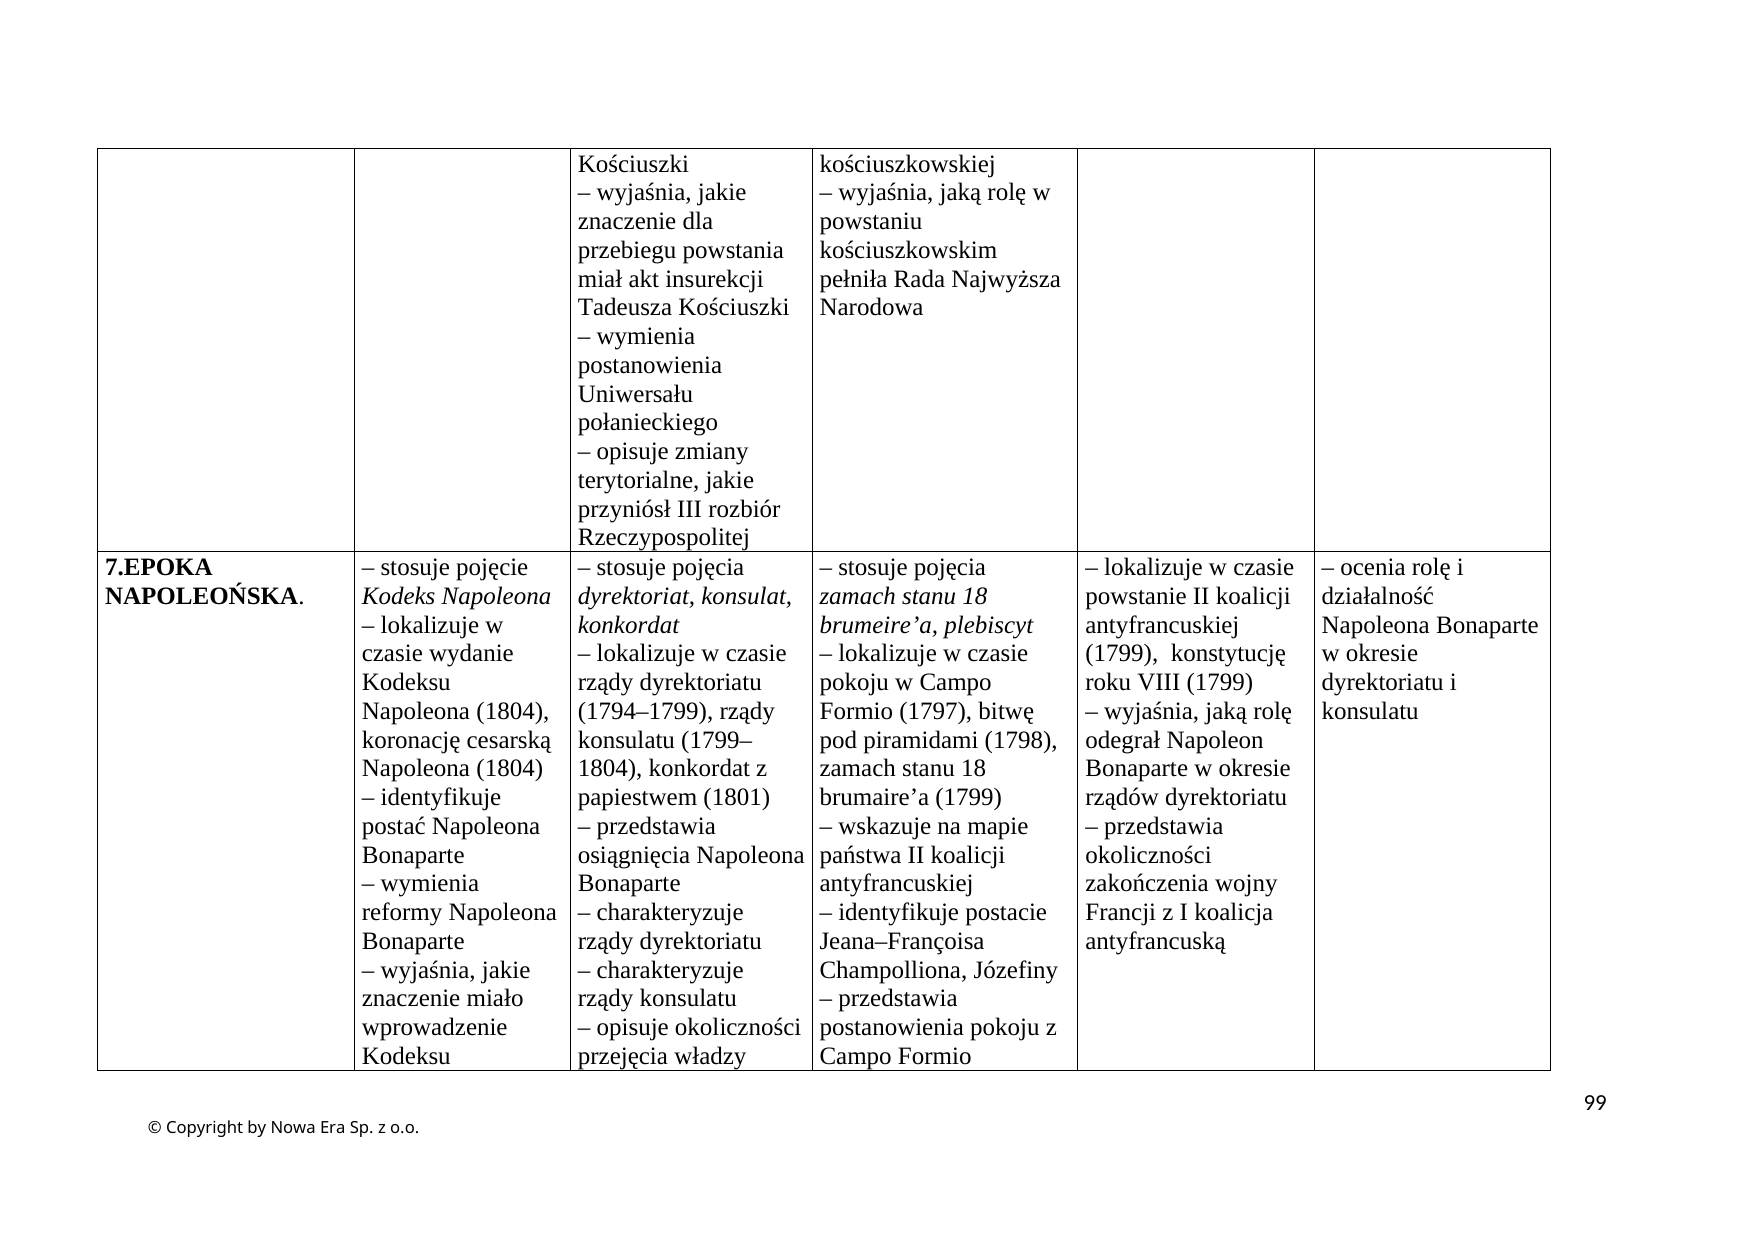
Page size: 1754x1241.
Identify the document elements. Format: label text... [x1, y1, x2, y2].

table_cell [1315, 149, 1550, 551]
table_cell 7.EPOKA NAPOLEOŃSKA. [98, 552, 354, 1070]
table_cell [1078, 149, 1314, 551]
table_cell – stosuje pojęcie Kodeks Napoleona – lokalizuje w czasie wydanie Kodeksu Napoleona (1804), koronację cesarską Napoleona (1804) – identyfikuje postać Napoleona Bonaparte – wymienia reformy Napoleona Bonaparte – wyjaśnia, jakie znaczenie miało wprowadzenie Kodeksu [355, 552, 570, 1070]
table_cell – stosuje pojęcia zamach stanu 18 brumeire’a, plebiscyt – lokalizuje w czasie pokoju w Campo Formio (1797), bitwę pod piramidami (1798), zamach stanu 18 brumaire’a (1799) – wskazuje na mapie państwa II koalicji antyfrancuskiej – identyfikuje postacie Jeana–Françoisa Champolliona, Józefiny – przedstawia postanowienia pokoju z Campo Formio [813, 552, 1077, 1070]
table_cell – ocenia rolę i działalność Napoleona Bonaparte w okresie dyrektoriatu i konsulatu [1315, 552, 1550, 1070]
table_cell kościuszkowskiej – wyjaśnia, jaką rolę w powstaniu kościuszkowskim pełniła Rada Najwyższa Narodowa [813, 149, 1077, 551]
table_cell Kościuszki – wyjaśnia, jakie znaczenie dla przebiegu powstania miał akt insurekcji Tadeusza Kościuszki – wymienia postanowienia Uniwersału połanieckiego – opisuje zmiany terytorialne, jakie przyniósł III rozbiór Rzeczypospolitej [571, 149, 812, 551]
table_cell – stosuje pojęcia dyrektoriat, konsulat, konkordat – lokalizuje w czasie rządy dyrektoriatu (1794–1799), rządy konsulatu (1799–1804), konkordat z papiestwem (1801) – przedstawia osiągnięcia Napoleona Bonaparte – charakteryzuje rządy dyrektoriatu – charakteryzuje rządy konsulatu – opisuje okoliczności przejęcia władzy [571, 552, 812, 1070]
table_cell [355, 149, 570, 551]
table_cell – lokalizuje w czasie powstanie II koalicji antyfrancuskiej (1799), konstytucję roku VIII (1799) – wyjaśnia, jaką rolę odegrał Napoleon Bonaparte w okresie rządów dyrektoriatu – przedstawia okoliczności zakończenia wojny Francji z I koalicja antyfrancuską [1078, 552, 1314, 1070]
table_cell [98, 149, 354, 551]
